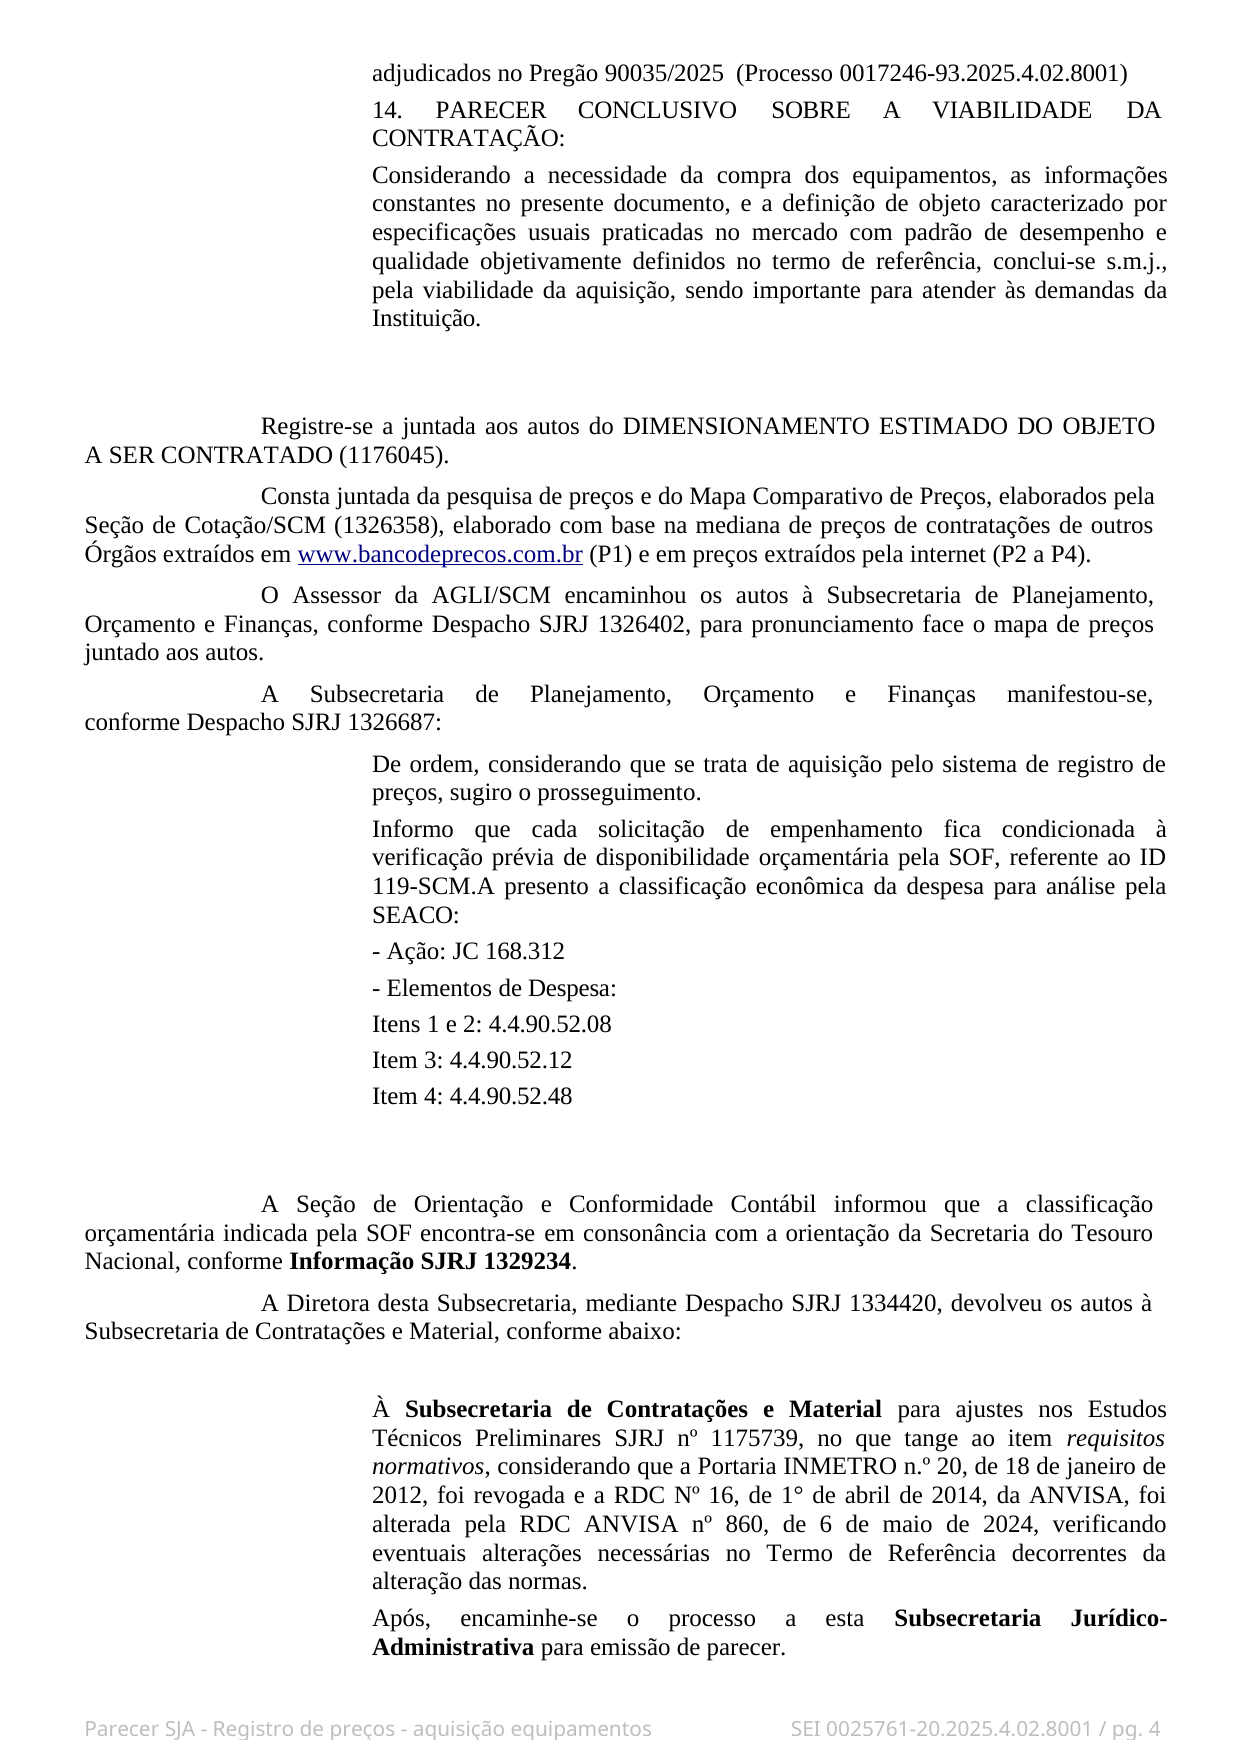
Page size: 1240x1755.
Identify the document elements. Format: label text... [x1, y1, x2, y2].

text Registre-se a juntada aos autos do DIMENSIONAMENTO ESTIMADO DO OBJETO A SER CONTRATADO (1176045). [84, 411, 1155, 469]
text Itens 1 e 2: 4.4.90.52.08 [372, 1009, 1181, 1038]
text A Subsecretaria de Planejamento, Orçamento e Finanças manifestou-se, conforme Despacho SJRJ 1326687: [84, 679, 1153, 736]
text De ordem, considerando que se trata de aquisição pelo sistema de registro de preços, sugiro o prosseguimento. [372, 749, 1167, 806]
text A Diretora desta Subsecretaria, mediante Despacho SJRJ 1334420, devolveu os autos à Subsecretaria de Contratações e Material, conforme abaixo: [84, 1288, 1154, 1345]
text Informo que cada solicitação de empenhamento fica condicionada à verificação prévia de disponibilidade orçamentária pela SOF, referente ao ID 119-SCM.A presento a classificação econômica da despesa para análise pela SEACO: [372, 814, 1167, 929]
list PARECER CONCLUSIVO SOBRE A VIABILIDADE DA CONTRATAÇÃO: [372, 95, 1163, 152]
text Consta juntada da pesquisa de preços e do Mapa Comparativo de Preços, elaborados pela Seção de Cotação/SCM (1326358), elaborado com base na mediana de preços de contratações de outros Órgãos extraídos em www.bancodeprecos.com.br (P1) e em preços extraídos pela internet (P2 a P4). [84, 481, 1155, 567]
text À Subsecretaria de Contratações e Material para ajustes nos Estudos Técnicos Preliminares SJRJ nº 1175739, no que tange ao item requisitos normativos, considerando que a Portaria INMETRO n.º 20, de 18 de janeiro de 2012, foi revogada e a RDC Nº 16, de 1° de abril de 2014, da ANVISA, foi alterada pela RDC ANVISA nº 860, de 6 de maio de 2024, verificando eventuais alterações necessárias no Termo de Referência decorrentes da alteração das normas. [372, 1394, 1167, 1595]
text Considerando a necessidade da compra dos equipamentos, as informações constantes no presente documento, e a definição de objeto caracterizado por especificações usuais praticadas no mercado com padrão de desempenho e qualidade objetivamente definidos no termo de referência, conclui-se s.m.j., pela viabilidade da aquisição, sendo importante para atender às demandas da Instituição. [372, 160, 1168, 332]
text adjudicados no Pregão 90035/2025 (Processo 0017246-93.2025.4.02.8001) [372, 58, 1181, 87]
text Item 3: 4.4.90.52.12 [372, 1045, 1181, 1074]
text - Elementos de Despesa: [372, 973, 1181, 1001]
text Após, encaminhe-se o processo a esta Subsecretaria Jurídico- Administrativa para emissão de parecer. [372, 1603, 1168, 1660]
text A Seção de Orientação e Conformidade Contábil informou que a classificação orçamentária indicada pela SOF encontra-se em consonância com a orientação da Secretaria do Tesouro Nacional, conforme Informação SJRJ 1329234. [84, 1189, 1154, 1275]
text Item 4: 4.4.90.52.48 [372, 1081, 1181, 1110]
text O Assessor da AGLI/SCM encaminhou os autos à Subsecretaria de Planejamento, Orçamento e Finanças, conforme Despacho SJRJ 1326402, para pronunciamento face o mapa de preços juntado aos autos. [84, 580, 1155, 666]
text - Ação: JC 168.312 [372, 936, 1181, 965]
